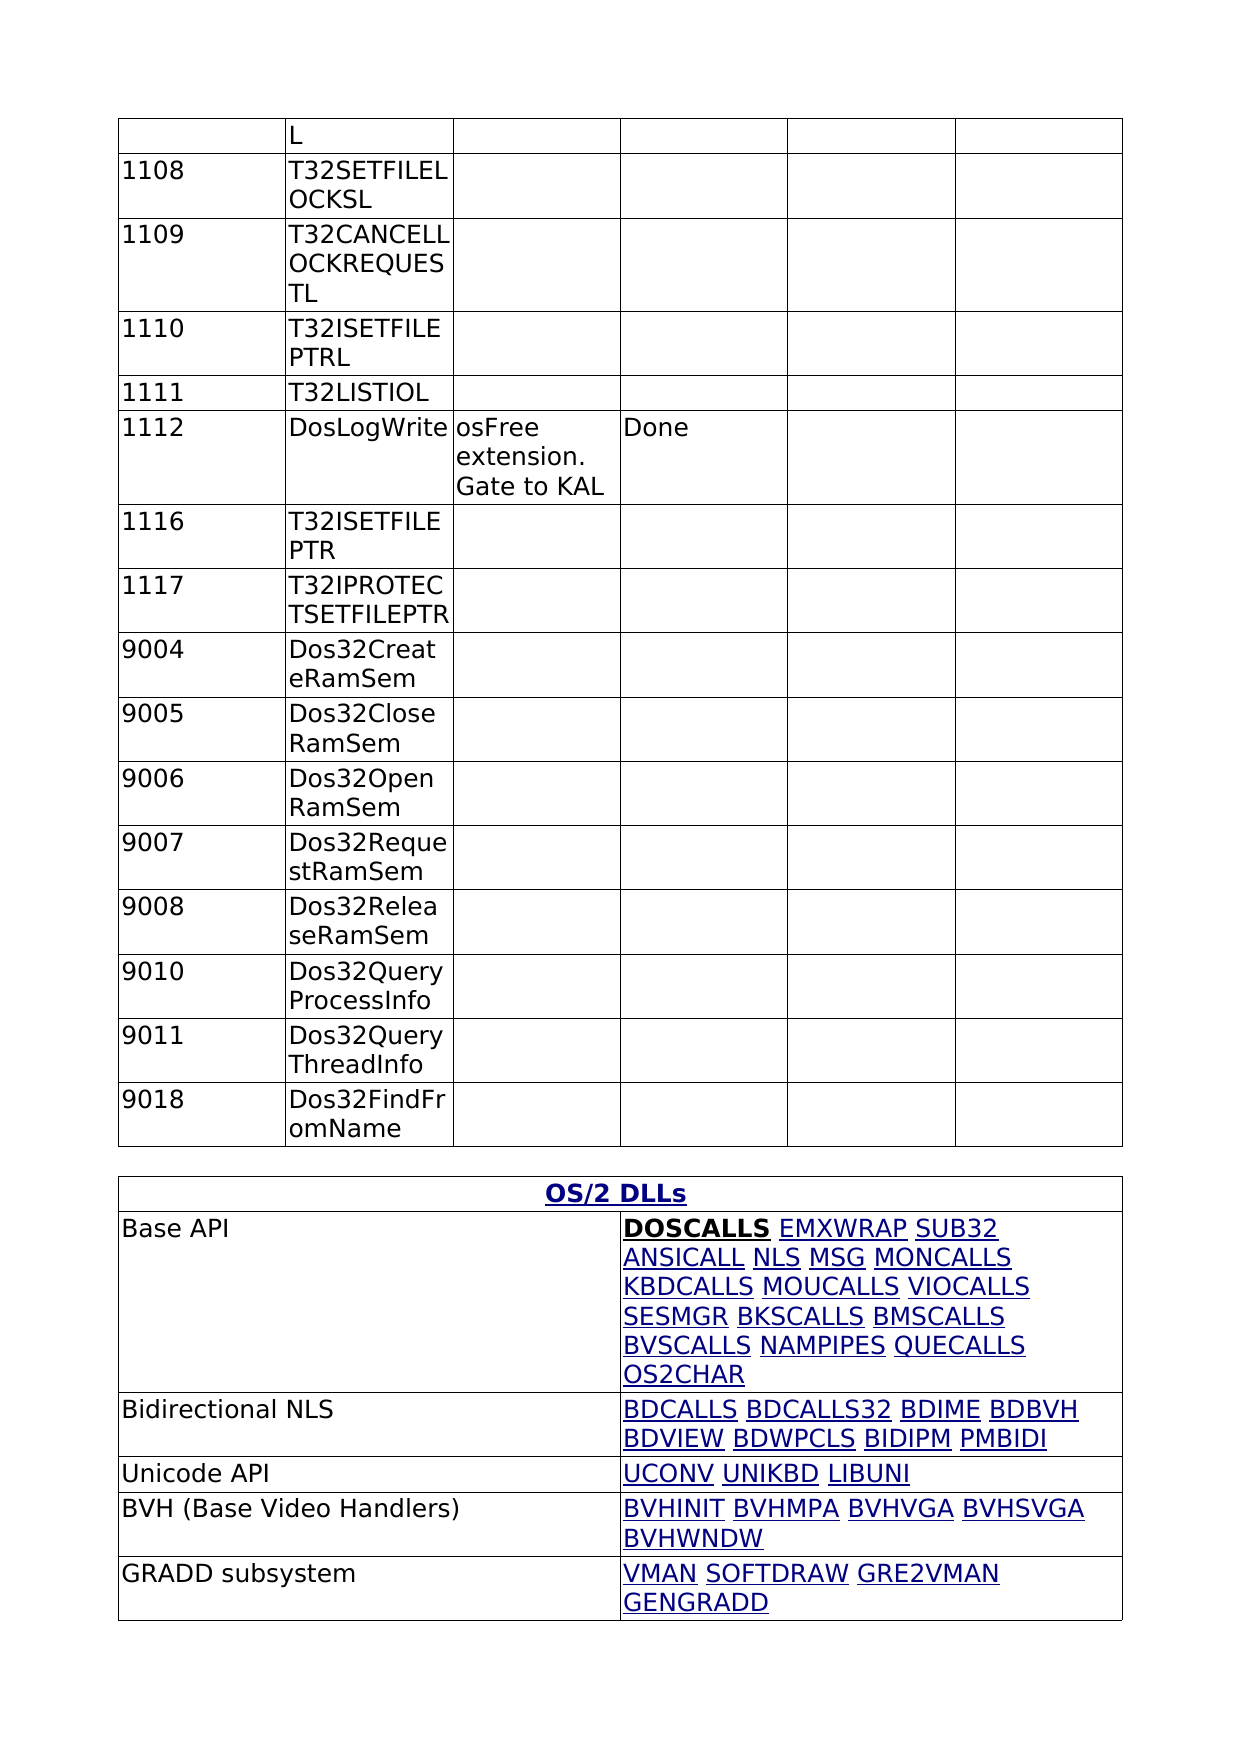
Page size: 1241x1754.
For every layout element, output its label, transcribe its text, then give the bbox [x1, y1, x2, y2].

table_cell [788, 826, 955, 889]
table_cell [956, 119, 1122, 153]
table_cell Dos32FindFromName [286, 1083, 453, 1146]
table_cell Dos32CreateRamSem [286, 633, 453, 697]
table_cell [454, 633, 620, 697]
table_cell [454, 569, 620, 632]
table_cell [788, 762, 955, 825]
table_cell 9005 [119, 698, 285, 761]
table_cell [956, 376, 1122, 410]
table_cell [454, 312, 620, 375]
table_cell [956, 154, 1122, 217]
table_cell Unicode API [119, 1457, 620, 1492]
table_cell [788, 154, 955, 217]
table_cell [788, 1083, 955, 1146]
table_cell 1110 [119, 312, 285, 375]
table_cell Dos32QueryProcessInfo [286, 955, 453, 1018]
table_cell [621, 219, 787, 311]
table_cell T32ISETFILEPTRL [286, 312, 453, 375]
table_cell [454, 119, 620, 153]
table_cell 1112 [119, 411, 285, 504]
table_cell Base API [119, 1212, 620, 1392]
table_cell [956, 698, 1122, 761]
table_cell [956, 826, 1122, 889]
table_cell [956, 633, 1122, 697]
table_cell DosLogWrite [286, 411, 453, 504]
table_cell [956, 219, 1122, 311]
table_cell [788, 569, 955, 632]
table_cell [956, 411, 1122, 504]
table_cell Dos32ReleaseRamSem [286, 890, 453, 954]
table_cell [788, 698, 955, 761]
table_cell [956, 890, 1122, 954]
table_cell [454, 505, 620, 568]
table_cell 9004 [119, 633, 285, 697]
table_cell [788, 633, 955, 697]
table_cell [119, 119, 285, 153]
table_cell [788, 505, 955, 568]
table_cell Bidirectional NLS [119, 1393, 620, 1456]
table_cell [454, 376, 620, 410]
table_cell BDCALLS BDCALLS32 BDIME BDBVH BDVIEW BDWPCLS BIDIPM PMBIDI [621, 1393, 1122, 1456]
table_cell [788, 376, 955, 410]
table_cell 1111 [119, 376, 285, 410]
table_cell [788, 890, 955, 954]
table_cell [956, 312, 1122, 375]
table_cell [621, 569, 787, 632]
table_cell [454, 955, 620, 1018]
table_cell [621, 312, 787, 375]
table_cell Done [621, 411, 787, 504]
table_cell [621, 376, 787, 410]
table_cell [621, 698, 787, 761]
table_cell [956, 762, 1122, 825]
table_cell [454, 698, 620, 761]
table_cell [621, 890, 787, 954]
table_cell [454, 1019, 620, 1082]
table_cell T32SETFILELOCKSL [286, 154, 453, 217]
table_cell 9007 [119, 826, 285, 889]
table_cell T32ISETFILEPTR [286, 505, 453, 568]
table_cell [454, 826, 620, 889]
table_cell [621, 762, 787, 825]
table_cell [621, 955, 787, 1018]
table_cell Dos32OpenRamSem [286, 762, 453, 825]
table_cell DOSCALLS EMXWRAP SUB32 ANSICALL NLS MSG MONCALLS KBDCALLS MOUCALLS VIOCALLS SESMGR BKSCALLS BMSCALLS BVSCALLS NAMPIPES QUECALLS OS2CHAR [621, 1212, 1122, 1392]
table_cell [454, 762, 620, 825]
table_cell [621, 1019, 787, 1082]
table_cell [956, 505, 1122, 568]
table_cell BVH (Base Video Handlers) [119, 1493, 620, 1556]
table_cell [788, 119, 955, 153]
table_cell VMAN SOFTDRAW GRE2VMAN GENGRADD [621, 1557, 1122, 1620]
table_cell [454, 154, 620, 217]
table_cell [956, 1019, 1122, 1082]
table_cell [788, 219, 955, 311]
table_cell [621, 119, 787, 153]
table_cell L [286, 119, 453, 153]
table_cell UCONV UNIKBD LIBUNI [621, 1457, 1122, 1492]
table_cell osFree extension. Gate to KAL [454, 411, 620, 504]
table_cell Dos32RequestRamSem [286, 826, 453, 889]
table_cell [454, 890, 620, 954]
table_cell [621, 1083, 787, 1146]
table_cell 1117 [119, 569, 285, 632]
table_cell [621, 154, 787, 217]
table_cell 9018 [119, 1083, 285, 1146]
table_cell [956, 569, 1122, 632]
table_cell [621, 826, 787, 889]
table_cell Dos32CloseRamSem [286, 698, 453, 761]
table_cell [454, 1083, 620, 1146]
table_cell 1116 [119, 505, 285, 568]
table_cell 1108 [119, 154, 285, 217]
table_cell [956, 955, 1122, 1018]
table_header OS/2 DLLs [119, 1177, 1122, 1211]
table_cell [454, 219, 620, 311]
table_cell [621, 633, 787, 697]
table_cell 9010 [119, 955, 285, 1018]
table_cell T32CANCELLOCKREQUESTL [286, 219, 453, 311]
table_cell GRADD subsystem [119, 1557, 620, 1620]
table_cell [788, 312, 955, 375]
table_cell [788, 411, 955, 504]
table_cell Dos32QueryThreadInfo [286, 1019, 453, 1082]
table_cell BVHINIT BVHMPA BVHVGA BVHSVGA BVHWNDW [621, 1493, 1122, 1556]
table_cell [788, 955, 955, 1018]
table_cell T32LISTIOL [286, 376, 453, 410]
table_cell [621, 505, 787, 568]
table_cell T32IPROTECTSETFILEPTR [286, 569, 453, 632]
table_cell [788, 1019, 955, 1082]
table_cell 9008 [119, 890, 285, 954]
table_cell 1109 [119, 219, 285, 311]
table_cell 9006 [119, 762, 285, 825]
table_cell [956, 1083, 1122, 1146]
table_cell 9011 [119, 1019, 285, 1082]
